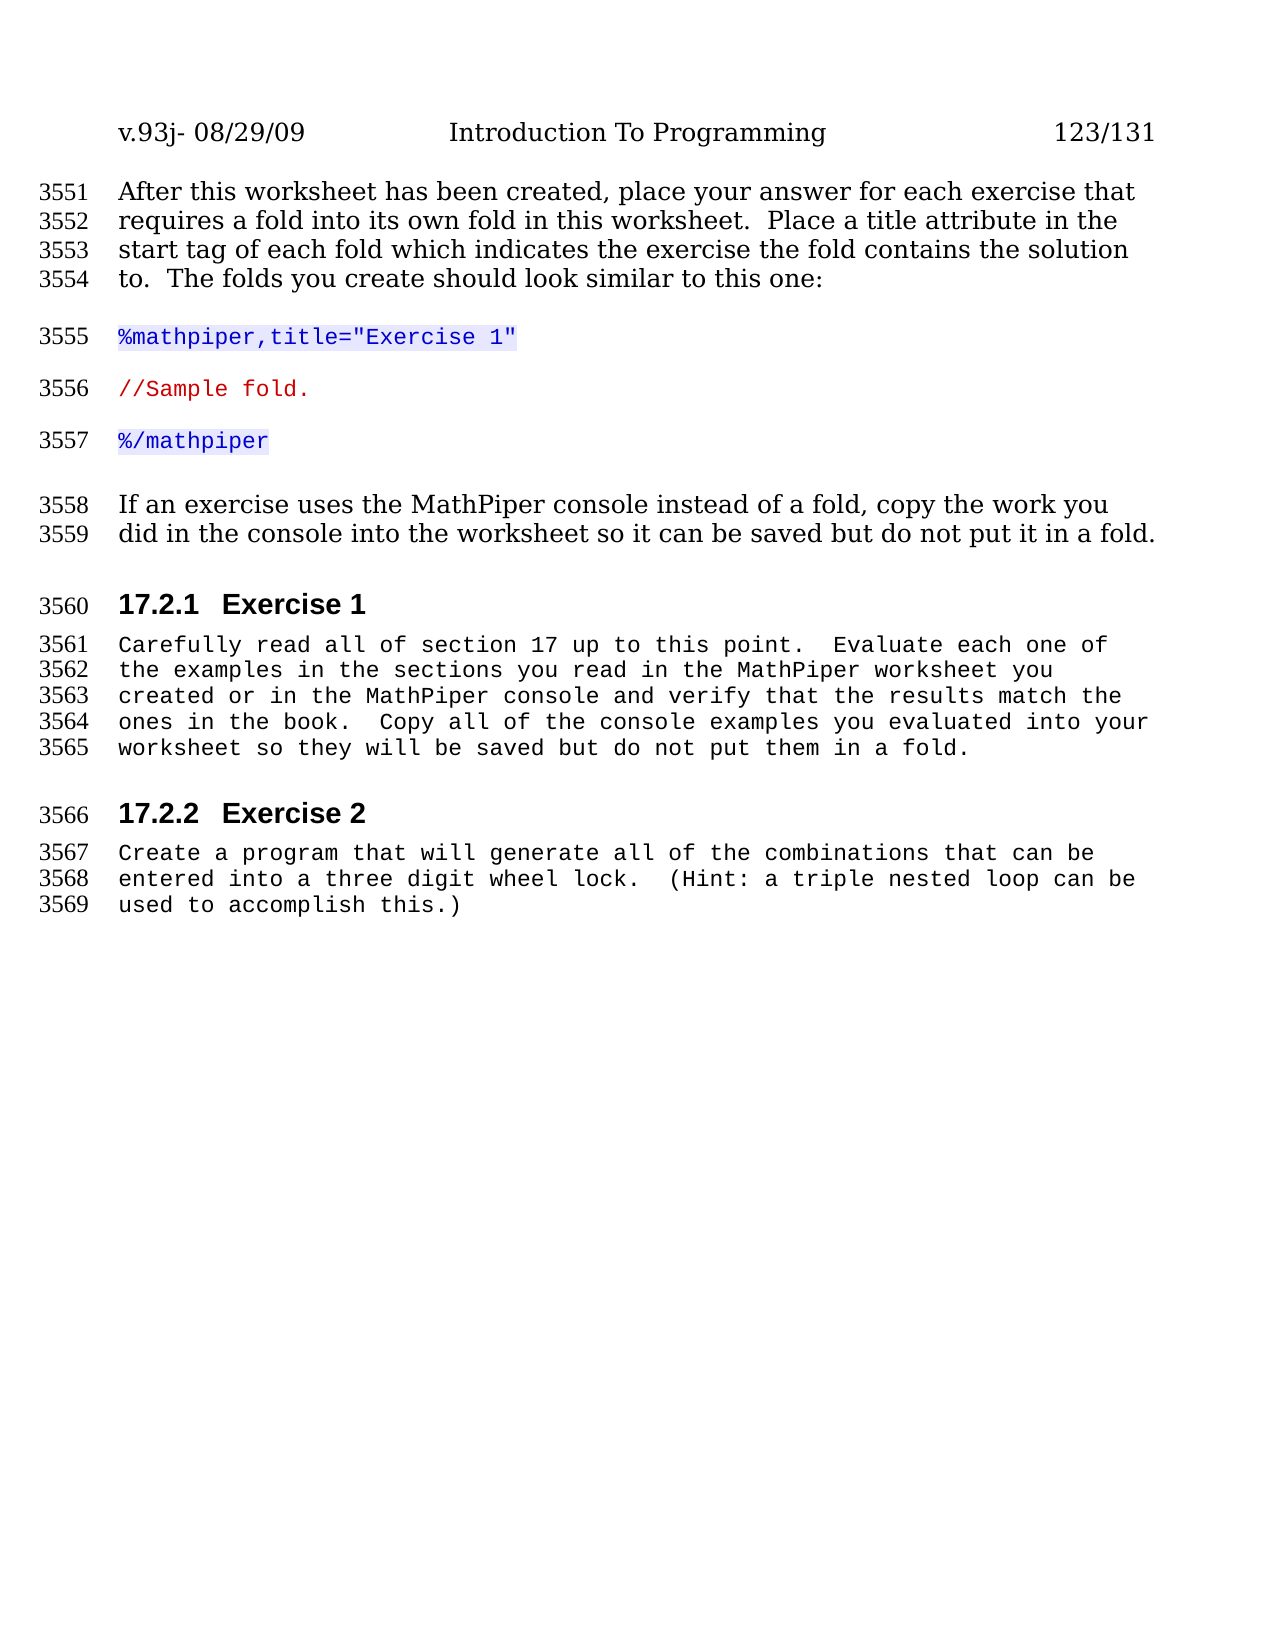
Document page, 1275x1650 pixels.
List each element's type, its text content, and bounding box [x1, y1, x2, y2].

text %/mathpiper [118, 429, 1157, 455]
text Carefully read all of section 17 up to this point. Evaluate each one of the examples in the sections you read in the MathPiper worksheet you created or in the MathPiper console and verify that the results match the ones in the book. Copy all of the console examples you evaluated into your worksheet so they will be saved but do not put them in a fold. [118, 633, 1157, 763]
text Create a program that will generate all of the combinations that can be entered into a three digit wheel lock. (Hint: a triple nested loop can be used to accomplish this.) [118, 841, 1157, 919]
text After this worksheet has been created, place your answer for each exercise that requires a fold into its own fold in this worksheet. Place a title attribute in the start tag of each fold which indicates the exercise the fold contains the solution to. The folds you create should look similar to this one: [118, 177, 1157, 293]
subtitle Exercise 1 [118, 587, 1157, 621]
text %mathpiper,title="Exercise 1" [118, 325, 1157, 351]
text If an exercise uses the MathPiper console instead of a fold, copy the work you did in the console into the worksheet so it can be saved but do not put it in a fold. [118, 490, 1157, 548]
text //Sample fold. [118, 377, 1157, 403]
subtitle Exercise 2 [118, 796, 1157, 829]
